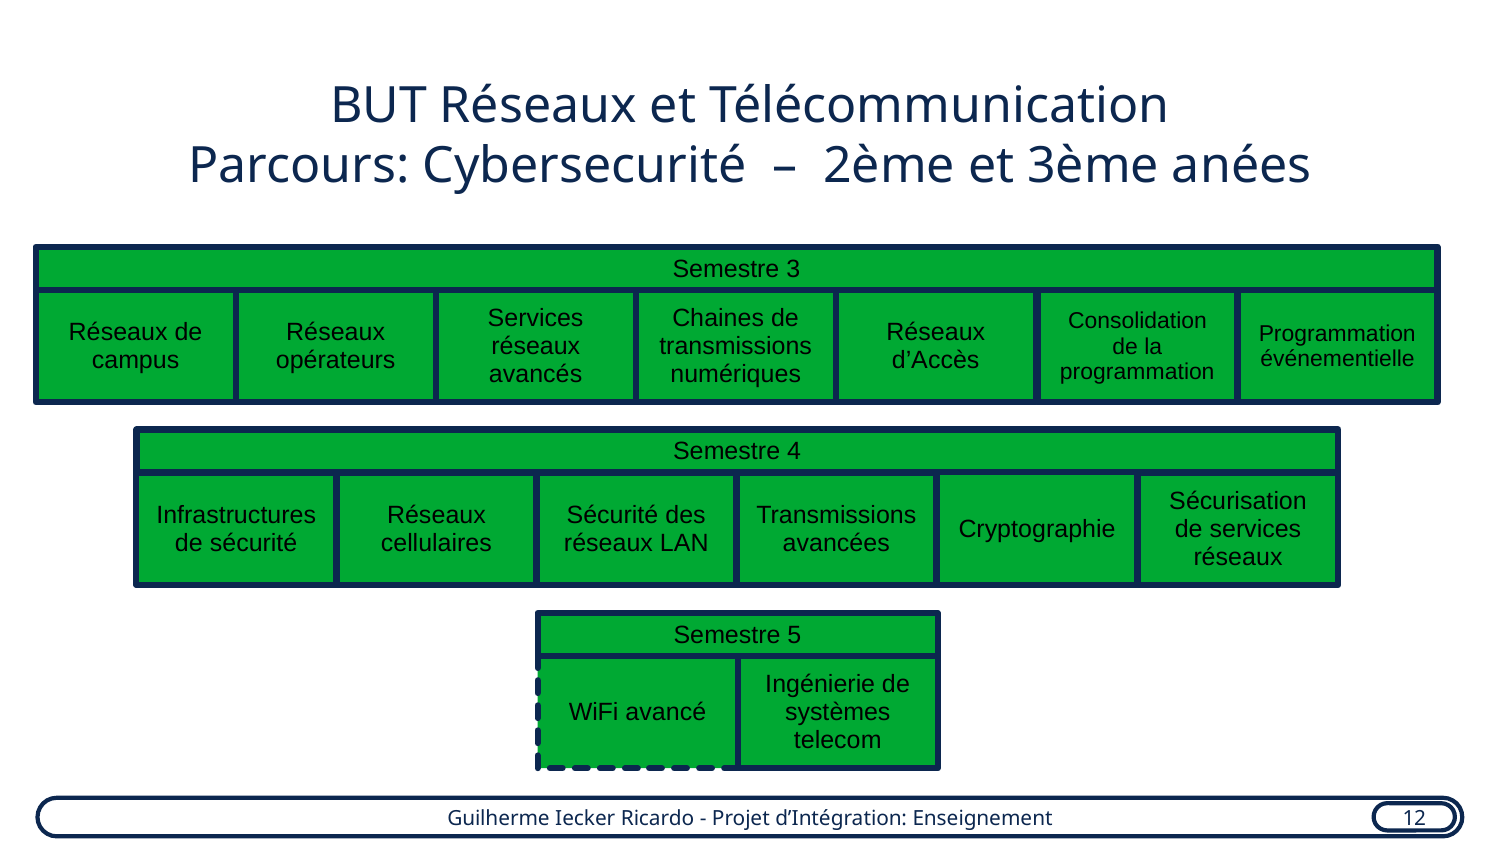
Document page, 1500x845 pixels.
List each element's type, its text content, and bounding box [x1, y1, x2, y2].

text_box WiFi avancé [537, 656, 737, 769]
text_box Réseaux de campus [35, 290, 235, 403]
text_box Sécurisation de services réseaux [1138, 472, 1339, 586]
text_box Ingénierie de systèmes telecom [737, 656, 938, 769]
text_box 12 [1373, 803, 1455, 831]
title BUT Réseaux et Télécommunication Parcours: Cybersecurité – 2ème et 3ème anées [0, 57, 1500, 213]
text_box Semestre 5 [537, 612, 938, 656]
text_box Programmation événementielle [1237, 289, 1438, 403]
text_box Consolidation de la programmation [1037, 289, 1237, 403]
text_box Réseaux opérateurs [235, 290, 435, 403]
text_box Cryptographie [937, 472, 1138, 585]
text_box Semestre 4 [136, 429, 1339, 473]
text_box Sécurité des réseaux LAN [536, 473, 736, 585]
text_box Services réseaux avancés [435, 290, 635, 403]
text_box Réseaux d’Accès [835, 289, 1036, 403]
text_box Transmissions avancées [736, 473, 937, 585]
text_box Guilherme Iecker Ricardo - Projet d’Intégration: Enseignement [37, 797, 1463, 837]
text_box Réseaux cellulaires [336, 473, 536, 585]
text_box Chaines de transmissions numériques [635, 290, 835, 403]
text_box Infrastructuresde sécurité [136, 473, 336, 585]
text_box Semestre 3 [35, 246, 1438, 290]
